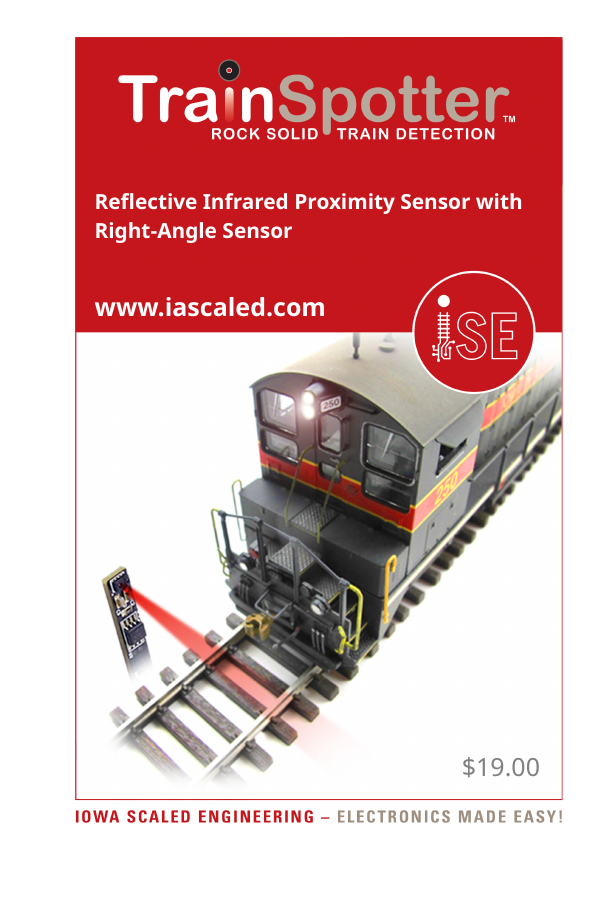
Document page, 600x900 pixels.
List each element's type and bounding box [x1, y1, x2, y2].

picture [75, 37, 563, 823]
